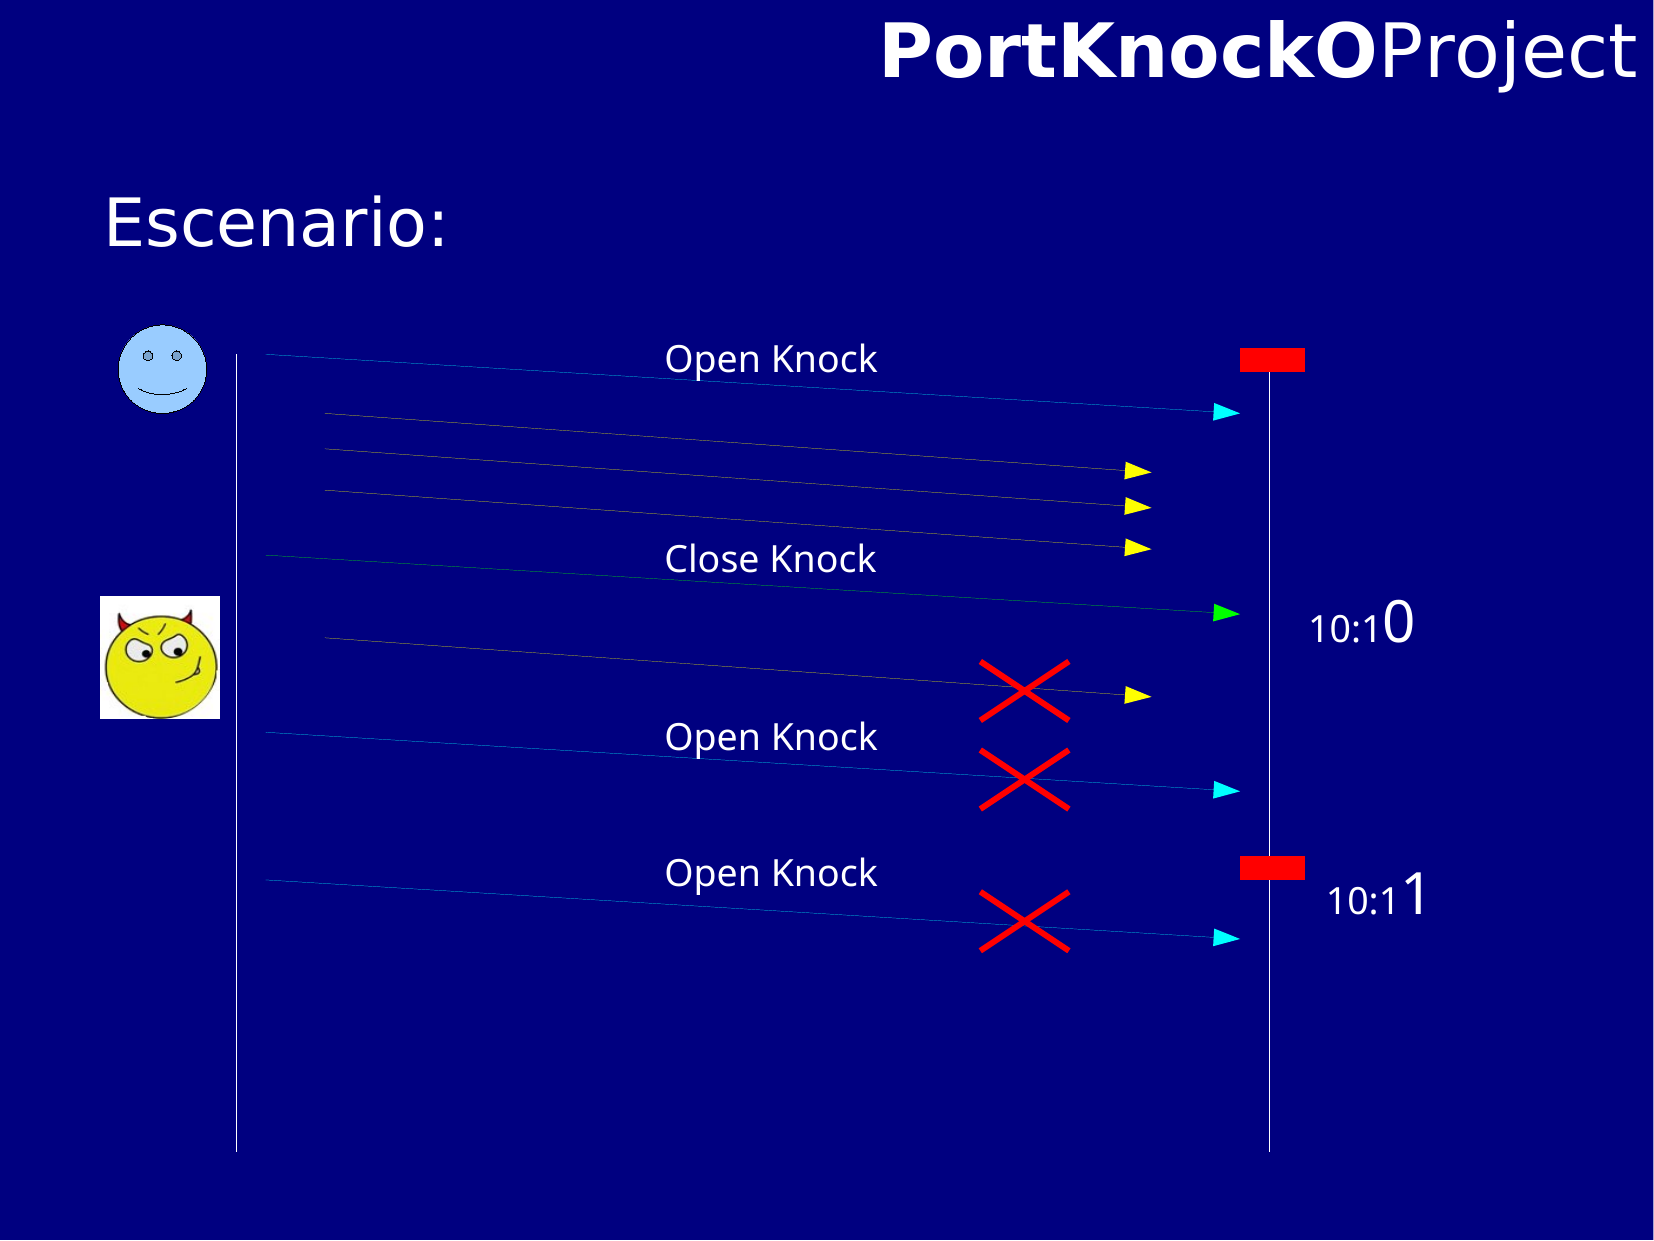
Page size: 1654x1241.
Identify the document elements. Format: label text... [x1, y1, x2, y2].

text_box 10:10 [1293, 572, 1441, 655]
text_box PortKnockOProject [863, 0, 1654, 103]
text_box 10:11 [1311, 844, 1459, 927]
text_box Open Knock [649, 702, 886, 762]
text_box [118, 324, 207, 414]
text_box Close Knock [649, 525, 890, 584]
text_box Open Knock [649, 324, 886, 384]
picture [100, 596, 220, 719]
text_box Escenario: [88, 177, 487, 270]
text_box Open Knock [649, 838, 886, 897]
